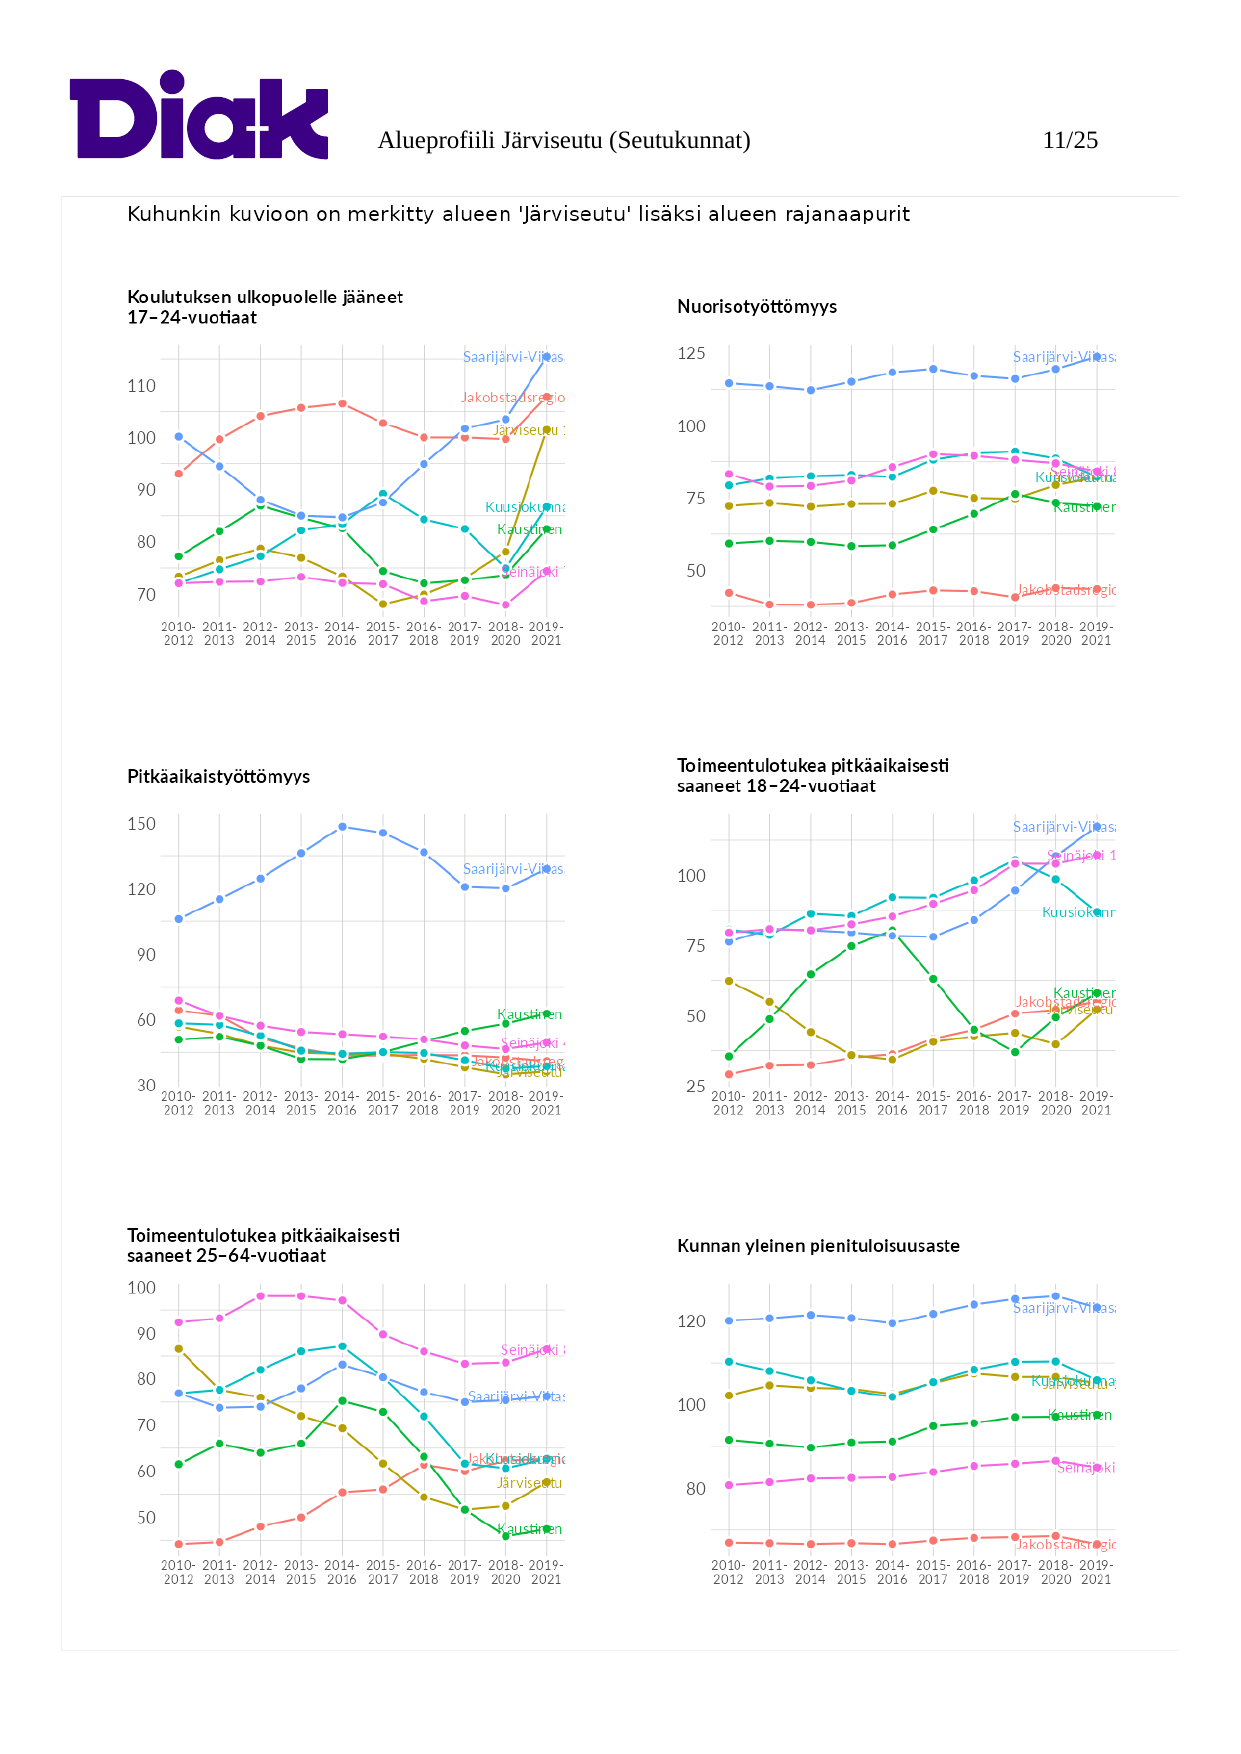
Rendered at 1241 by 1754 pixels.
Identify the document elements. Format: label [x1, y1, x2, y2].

picture [61, 196, 1179, 1651]
